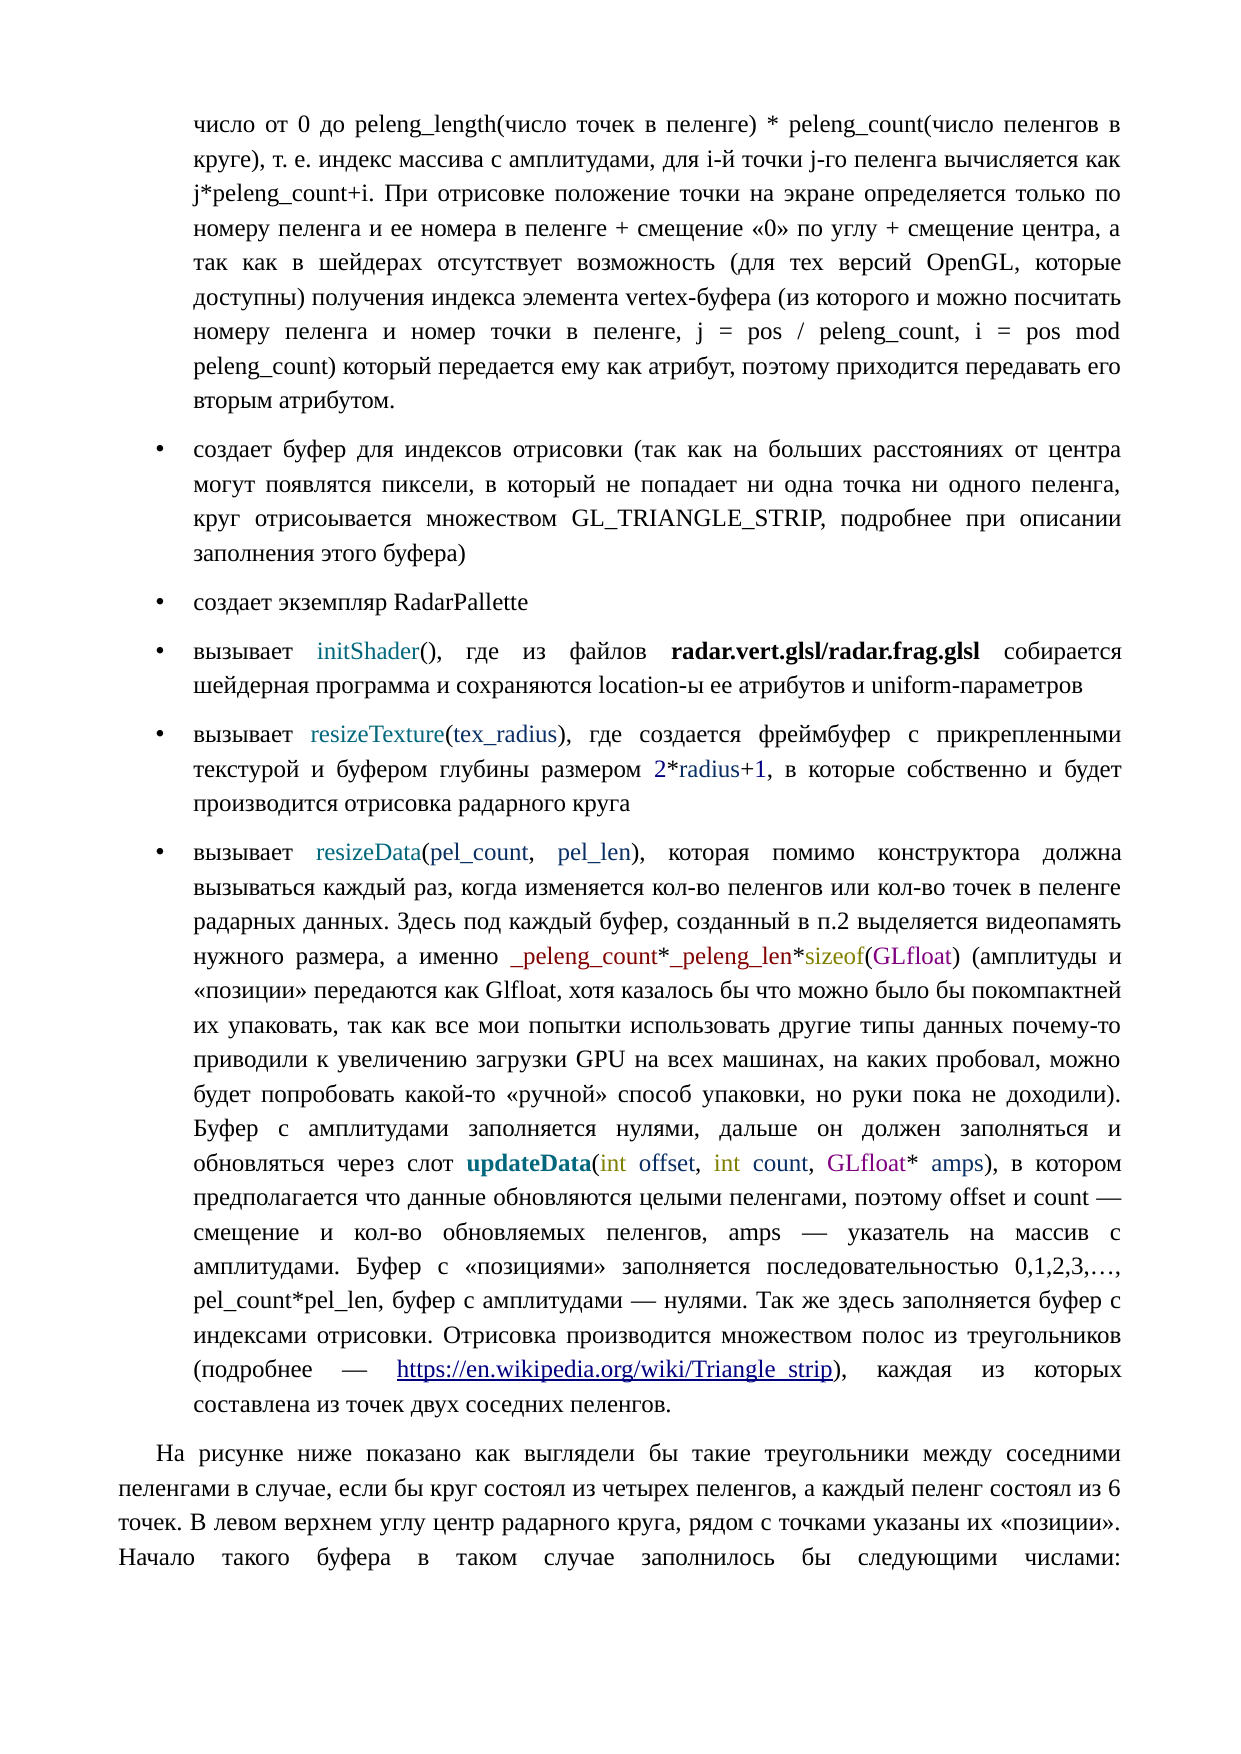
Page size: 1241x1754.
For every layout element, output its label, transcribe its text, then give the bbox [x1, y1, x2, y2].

list создает экземпляр RadarPallette [156, 587, 1122, 616]
list вызывает resizeTexture(tex_radius), где создается фреймбуфер с прикрепленными текстурой и буфером глубины размером 2*radius+1, в которые собственно и будет производится отрисовка радарного круга [156, 719, 1122, 817]
list создает буфер для индексов отрисовки (так как на больших расстояниях от центра могут появлятся пиксели, в который не попадает ни одна точка ни одного пеленга, круг отрисоывается множеством GL_TRIANGLE_STRIP, подробнее при описании заполнения этого буфера) [156, 434, 1122, 566]
text На рисунке ниже показано как выглядели бы такие треугольники между соседними пеленгами в случае, если бы круг состоял из четырех пеленгов, а каждый пеленг состоял из 6 точек. В левом верхнем углу центр радарного круга, рядом с точками указаны их «позиции». Начало такого буфера в таком случае заполнилось бы следующими числами: [118, 1438, 1122, 1570]
list число от 0 до peleng_length(число точек в пеленге) * peleng_count(число пеленгов в круге), т. е. индекс массива с амплитудами, для i-й точки j-го пеленга вычисляется как j*peleng_count+i. При отрисовке положение точки на экране определяется только по номеру пеленга и ее номера в пеленге + смещение «0» по углу + смещение центра, а так как в шейдерах отсутствует возможность (для тех версий OpenGL, которые доступны) получения индекса элемента vertex-буфера (из которого и можно посчитать номеру пеленга и номер точки в пеленге, j = pos / peleng_count, i = pos mod peleng_count) который передается ему как атрибут, поэтому приходится передавать его вторым атрибутом. [156, 109, 1122, 414]
list вызывает initShader(), где из файлов radar.vert.glsl/radar.frag.glsl собирается шейдерная программа и сохраняются location-ы ее атрибутов и uniform-параметров [156, 636, 1122, 699]
list вызывает resizeData(pel_count, pel_len), которая помимо конструктора должна вызываться каждый раз, когда изменяется кол-во пеленгов или кол-во точек в пеленге радарных данных. Здесь под каждый буфер, созданный в п.2 выделяется видеопамять нужного размера, а именно _peleng_count*_peleng_len*sizeof(GLfloat) (амплитуды и «позиции» передаются как Glfloat, хотя казалось бы что можно было бы покомпактней их упаковать, так как все мои попытки использовать другие типы данных почему-то приводили к увеличению загрузки GPU на всех машинах, на каких пробовал, можно будет попробовать какой-то «ручной» способ упаковки, но руки пока не доходили). Буфер с амплитудами заполняется нулями, дальше он должен заполняться и обновляться через слот updateData(int offset, int count, GLfloat* amps), в котором предполагается что данные обновляются целыми пеленгами, поэтому offset и count — смещение и кол-во обновляемых пеленгов, amps — указатель на массив с амплитудами. Буфер с «позициями» заполняется последовательностью 0,1,2,3,…, pel_count*pel_len, буфер с амплитудами — нулями. Так же здесь заполняется буфер с индексами отрисовки. Отрисовка производится множеством полос из треугольников (подробнее — https://en.wikipedia.org/wiki/Triangle_strip), каждая из которых составлена из точек двух соседних пеленгов. [156, 837, 1122, 1418]
